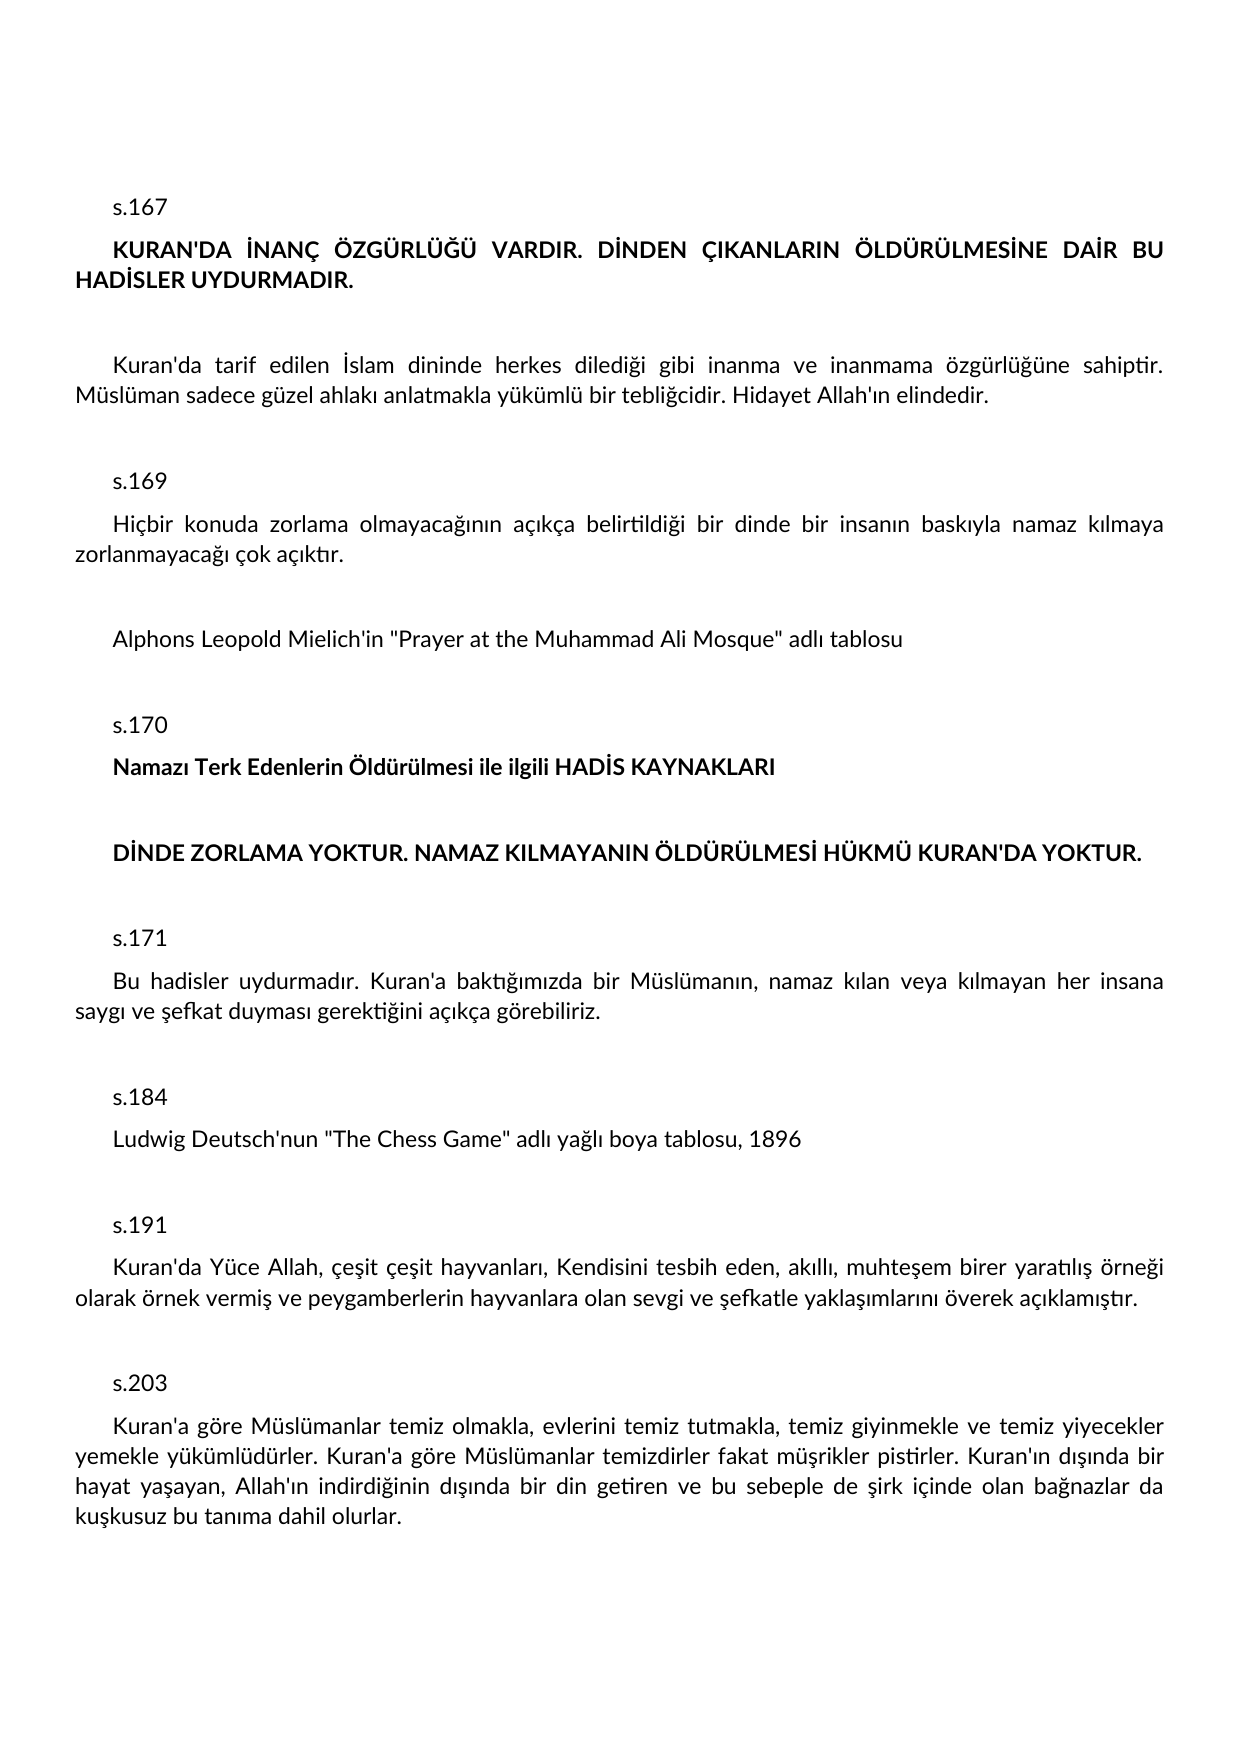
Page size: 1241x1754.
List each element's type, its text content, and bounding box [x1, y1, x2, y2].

text Bu hadisler uydurmadır. Kuran'a baktığımızda bir Müslümanın, namaz kılan veya kılmayan her insana saygı ve şefkat duyması gerektiğini açıkça görebiliriz. [75, 967, 1165, 1024]
text s.170 [75, 710, 1165, 738]
text s.184 [75, 1082, 1165, 1110]
text s.171 [75, 924, 1165, 951]
text s.169 [75, 467, 1165, 494]
text Ludwig Deutsch'nun "The Chess Game" adlı yağlı boya tablosu, 1896 [75, 1125, 1165, 1152]
text Kuran'a göre Müslümanlar temiz olmakla, evlerini temiz tutmakla, temiz giyinmekle ve temiz yiyecekler yemekle yükümlüdürler. Kuran'a göre Müslümanlar temizdirler fakat müşrikler pistirler. Kuran'ın dışında bir hayat yaşayan, Allah'ın indirdiğinin dışında bir din getiren ve bu sebeple de şirk içinde olan bağnazlar da kuşkusuz bu tanıma dahil olurlar. [75, 1411, 1165, 1529]
text KURAN'DA İNANÇ ÖZGÜRLÜĞÜ VARDIR. DİNDEN ÇIKANLARIN ÖLDÜRÜLMESİNE DAİR BU HADİSLER UYDURMADIR. [75, 235, 1165, 293]
text s.191 [75, 1210, 1165, 1238]
text Alphons Leopold Mielich'in "Prayer at the Muhammad Ali Mosque" adlı tablosu [75, 625, 1165, 652]
text Kuran'da tarif edilen İslam dininde herkes dilediği gibi inanma ve inanmama özgürlüğüne sahiptir. Müslüman sadece güzel ahlakı anlatmakla yükümlü bir tebliğcidir. Hidayet Allah'ın elindedir. [75, 351, 1165, 409]
text Namazı Terk Edenlerin Öldürülmesi ile ilgili HADİS KAYNAKLARI [75, 753, 1165, 781]
text s.203 [75, 1369, 1165, 1396]
text s.167 [75, 193, 1165, 220]
text Hiçbir konuda zorlama olmayacağının açıkça belirtildiği bir dinde bir insanın baskıyla namaz kılmaya zorlanmayacağı çok açıktır. [75, 509, 1165, 567]
text Kuran'da Yüce Allah, çeşit çeşit hayvanları, Kendisini tesbih eden, akıllı, muhteşem birer yaratılış örneği olarak örnek vermiş ve peygamberlerin hayvanlara olan sevgi ve şefkatle yaklaşımlarını överek açıklamıştır. [75, 1253, 1165, 1311]
text DİNDE ZORLAMA YOKTUR. NAMAZ KILMAYANIN ÖLDÜRÜLMESİ HÜKMÜ KURAN'DA YOKTUR. [75, 838, 1165, 866]
